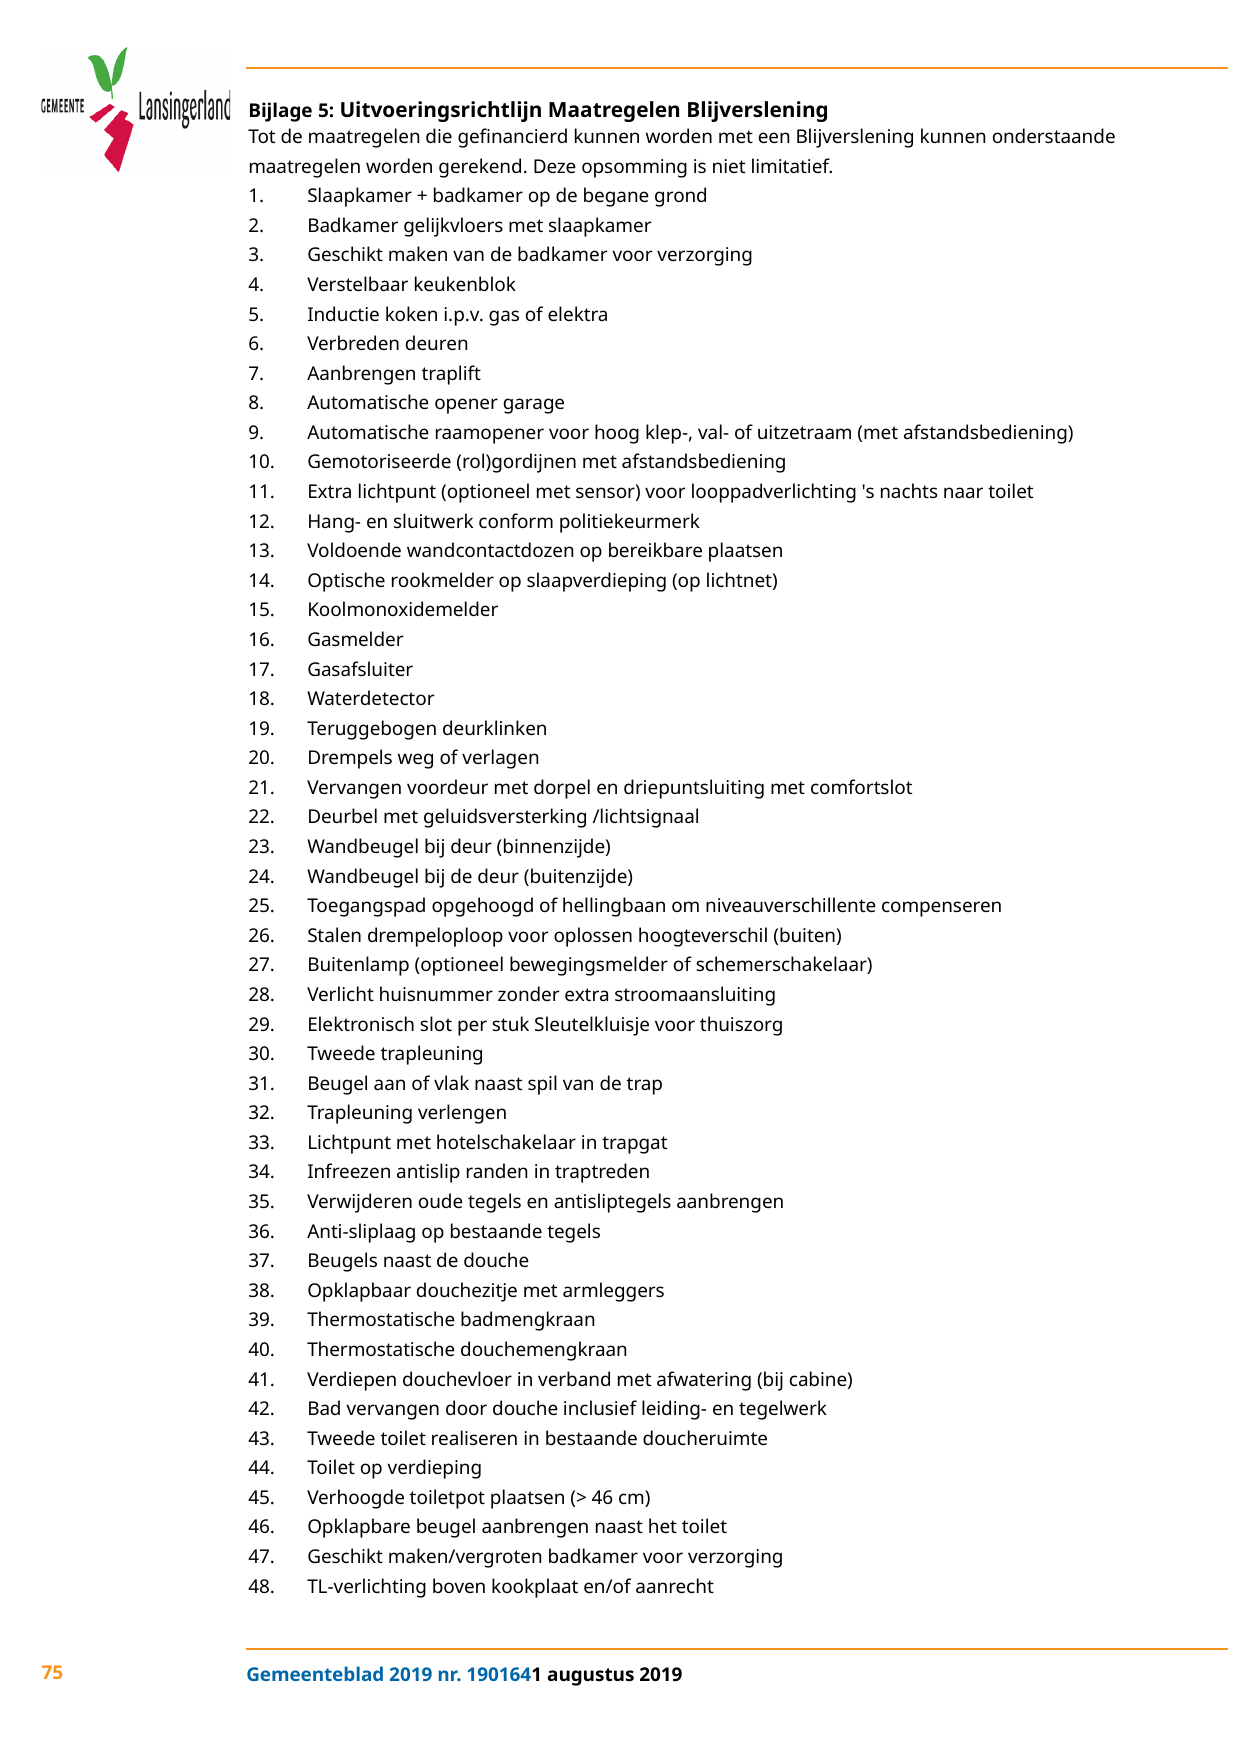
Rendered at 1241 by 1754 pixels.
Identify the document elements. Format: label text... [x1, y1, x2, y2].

list Automatische opener garage [248, 389, 1152, 415]
list Toegangspad opgehoogd of hellingbaan om niveauverschillente compenseren [248, 892, 1152, 918]
list Anti-sliplaag op bestaande tegels [248, 1218, 1152, 1244]
list Deurbel met geluidsversterking /lichtsignaal [248, 804, 1152, 829]
list Stalen drempeloploop voor oplossen hoogteverschil (buiten) [248, 922, 1152, 948]
list Verbreden deuren [248, 330, 1152, 356]
text Bijlage 5: Uitvoeringsrichtlijn Maatregelen Blijverslening [248, 95, 1152, 123]
list Elektronisch slot per stuk Sleutelkluisje voor thuiszorg [248, 1011, 1152, 1037]
list Extra lichtpunt (optioneel met sensor) voor looppadverlichting 's nachts naar toilet [248, 478, 1152, 504]
list Opklapbaar douchezitje met armleggers [248, 1277, 1152, 1303]
list Optische rookmelder op slaapverdieping (op lichtnet) [248, 567, 1152, 593]
list Opklapbare beugel aanbrengen naast het toilet [248, 1514, 1152, 1539]
list Waterdetector [248, 685, 1152, 711]
list Infreezen antislip randen in traptreden [248, 1159, 1152, 1184]
list Koolmonoxidemelder [248, 597, 1152, 622]
text Tot de maatregelen die gefinancierd kunnen worden met een Blijverslening kunnen onderstaande maatregelen worden gerekend. Deze opsomming is niet limitatief. [248, 123, 1152, 179]
list Lichtpunt met hotelschakelaar in trapgat [248, 1129, 1152, 1155]
list Gemotoriseerde (rol)gordijnen met afstandsbediening [248, 449, 1152, 474]
list Drempels weg of verlagen [248, 744, 1152, 770]
list Verdiepen douchevloer in verband met afwatering (bij cabine) [248, 1366, 1152, 1392]
list Wandbeugel bij de deur (buitenzijde) [248, 863, 1152, 889]
list Buitenlamp (optioneel bewegingsmelder of schemerschakelaar) [248, 952, 1152, 977]
list Hang- en sluitwerk conform politiekeurmerk [248, 508, 1152, 534]
list Automatische raamopener voor hoog klep-, val- of uitzetraam (met afstandsbediening) [248, 419, 1152, 445]
list Tweede trapleuning [248, 1040, 1152, 1066]
list Vervangen voordeur met dorpel en driepuntsluiting met comfortslot [248, 774, 1152, 800]
list Beugels naast de douche [248, 1247, 1152, 1273]
list Slaapkamer + badkamer op de begane grond [248, 182, 1152, 208]
list Verstelbaar keukenblok [248, 271, 1152, 297]
list Inductie koken i.p.v. gas of elektra [248, 301, 1152, 327]
list Voldoende wandcontactdozen op bereikbare plaatsen [248, 537, 1152, 563]
list Aanbrengen traplift [248, 360, 1152, 386]
list Toilet op verdieping [248, 1454, 1152, 1480]
list Trapleuning verlengen [248, 1099, 1152, 1125]
list Bad vervangen door douche inclusief leiding- en tegelwerk [248, 1395, 1152, 1421]
list Gasafsluiter [248, 656, 1152, 682]
list TL-verlichting boven kookplaat en/of aanrecht [248, 1573, 1152, 1599]
list Verlicht huisnummer zonder extra stroomaansluiting [248, 981, 1152, 1007]
list Wandbeugel bij deur (binnenzijde) [248, 833, 1152, 859]
list Thermostatische badmengkraan [248, 1307, 1152, 1332]
list Geschikt maken van de badkamer voor verzorging [248, 242, 1152, 267]
list Tweede toilet realiseren in bestaande doucheruimte [248, 1425, 1152, 1451]
list Beugel aan of vlak naast spil van de trap [248, 1070, 1152, 1096]
list Teruggebogen deurklinken [248, 715, 1152, 741]
list Verwijderen oude tegels en antisliptegels aanbrengen [248, 1188, 1152, 1214]
list Badkamer gelijkvloers met slaapkamer [248, 212, 1152, 238]
list Thermostatische douchemengkraan [248, 1336, 1152, 1362]
list Gasmelder [248, 626, 1152, 652]
list Geschikt maken/vergroten badkamer voor verzorging [248, 1543, 1152, 1569]
list Verhoogde toiletpot plaatsen (> 46 cm) [248, 1484, 1152, 1510]
picture [41, 47, 231, 172]
